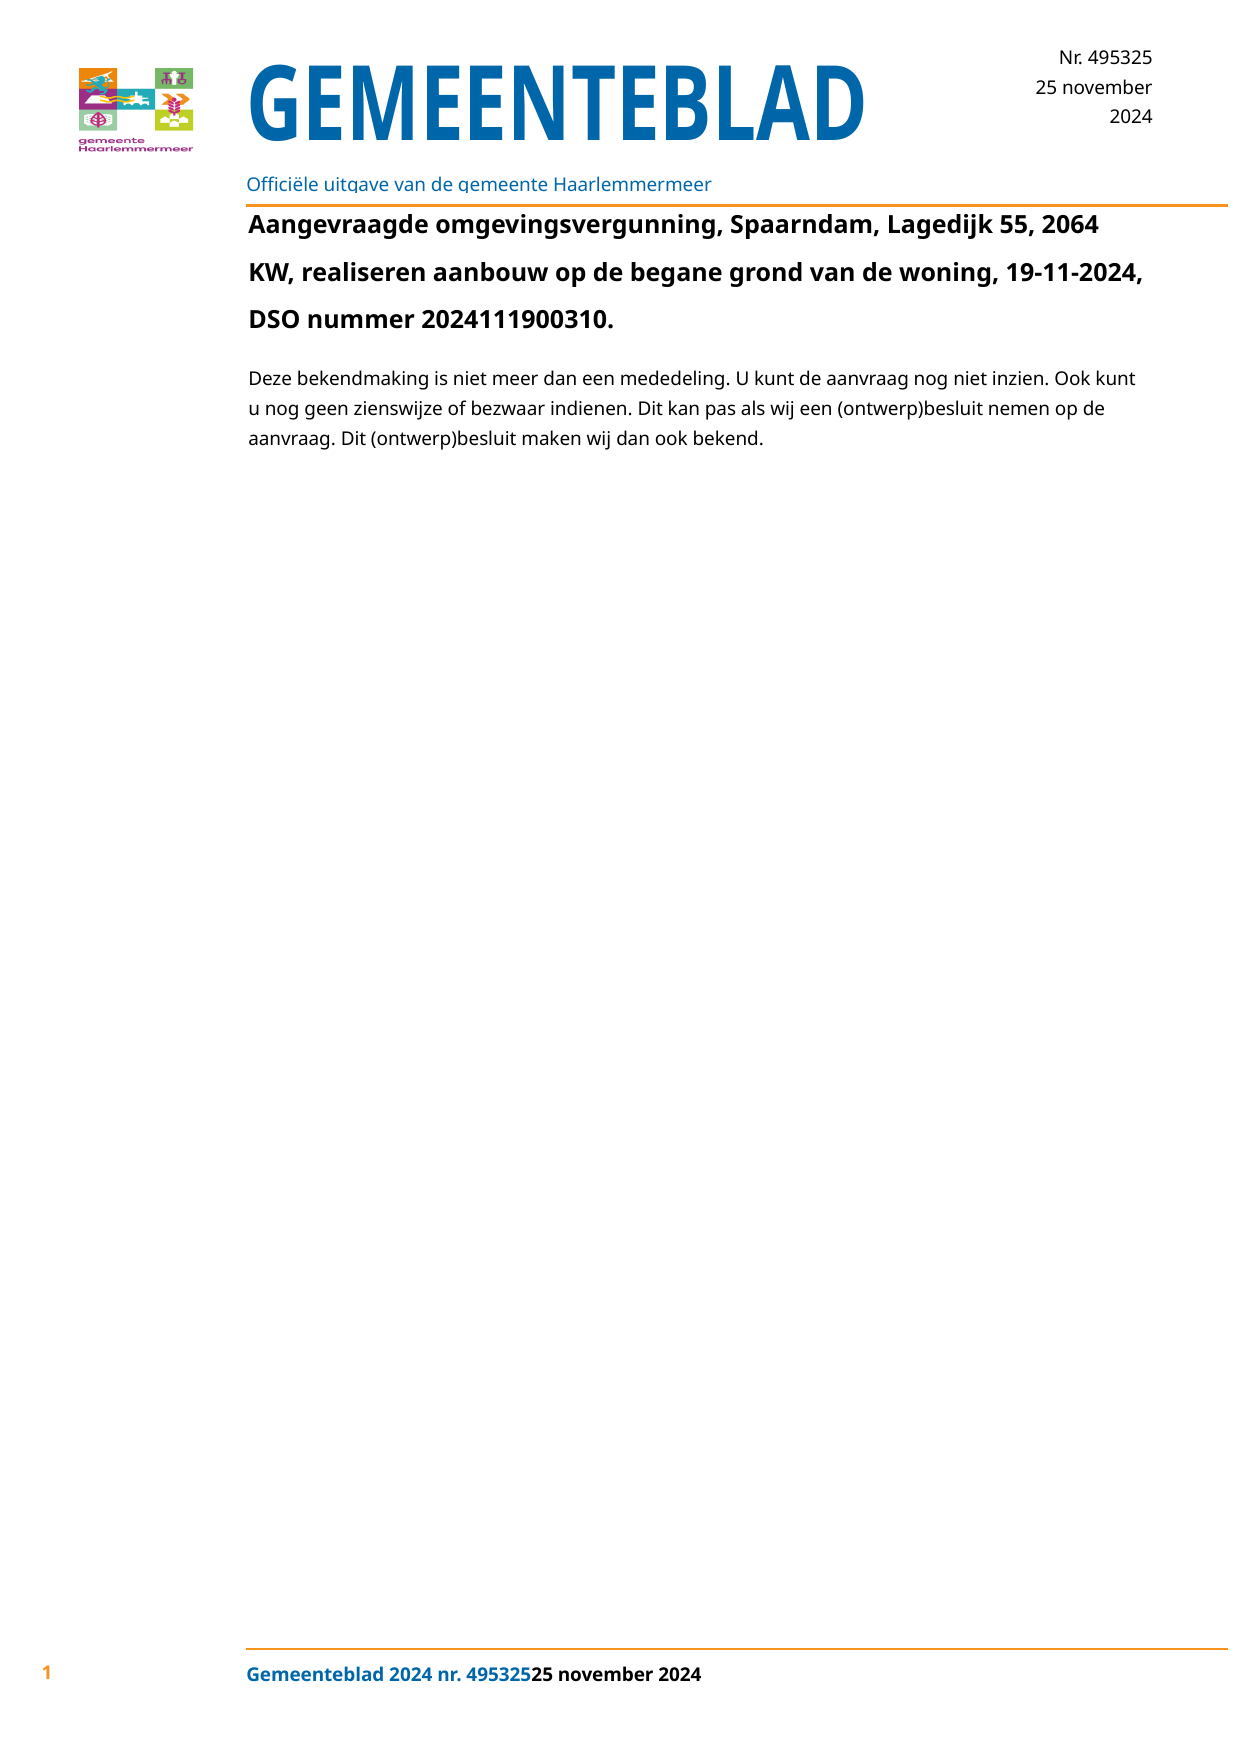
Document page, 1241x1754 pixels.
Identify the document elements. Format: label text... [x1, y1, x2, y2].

picture [41, 47, 231, 172]
text Aangevraagde omgevingsvergunning, Spaarndam, Lagedijk 55, 2064 KW, realiseren aanbouw op de begane grond van de woning, 19-11-2024, DSO nummer 2024111900310. [248, 207, 1152, 336]
text Deze bekendmaking is niet meer dan een mededeling. U kunt de aanvraag nog niet inzien. Ook kunt u nog geen zienswijze of bezwaar indienen. Dit kan pas als wij een (ontwerp)besluit nemen op de aanvraag. Dit (ontwerp)besluit maken wij dan ook bekend. [248, 366, 1152, 450]
